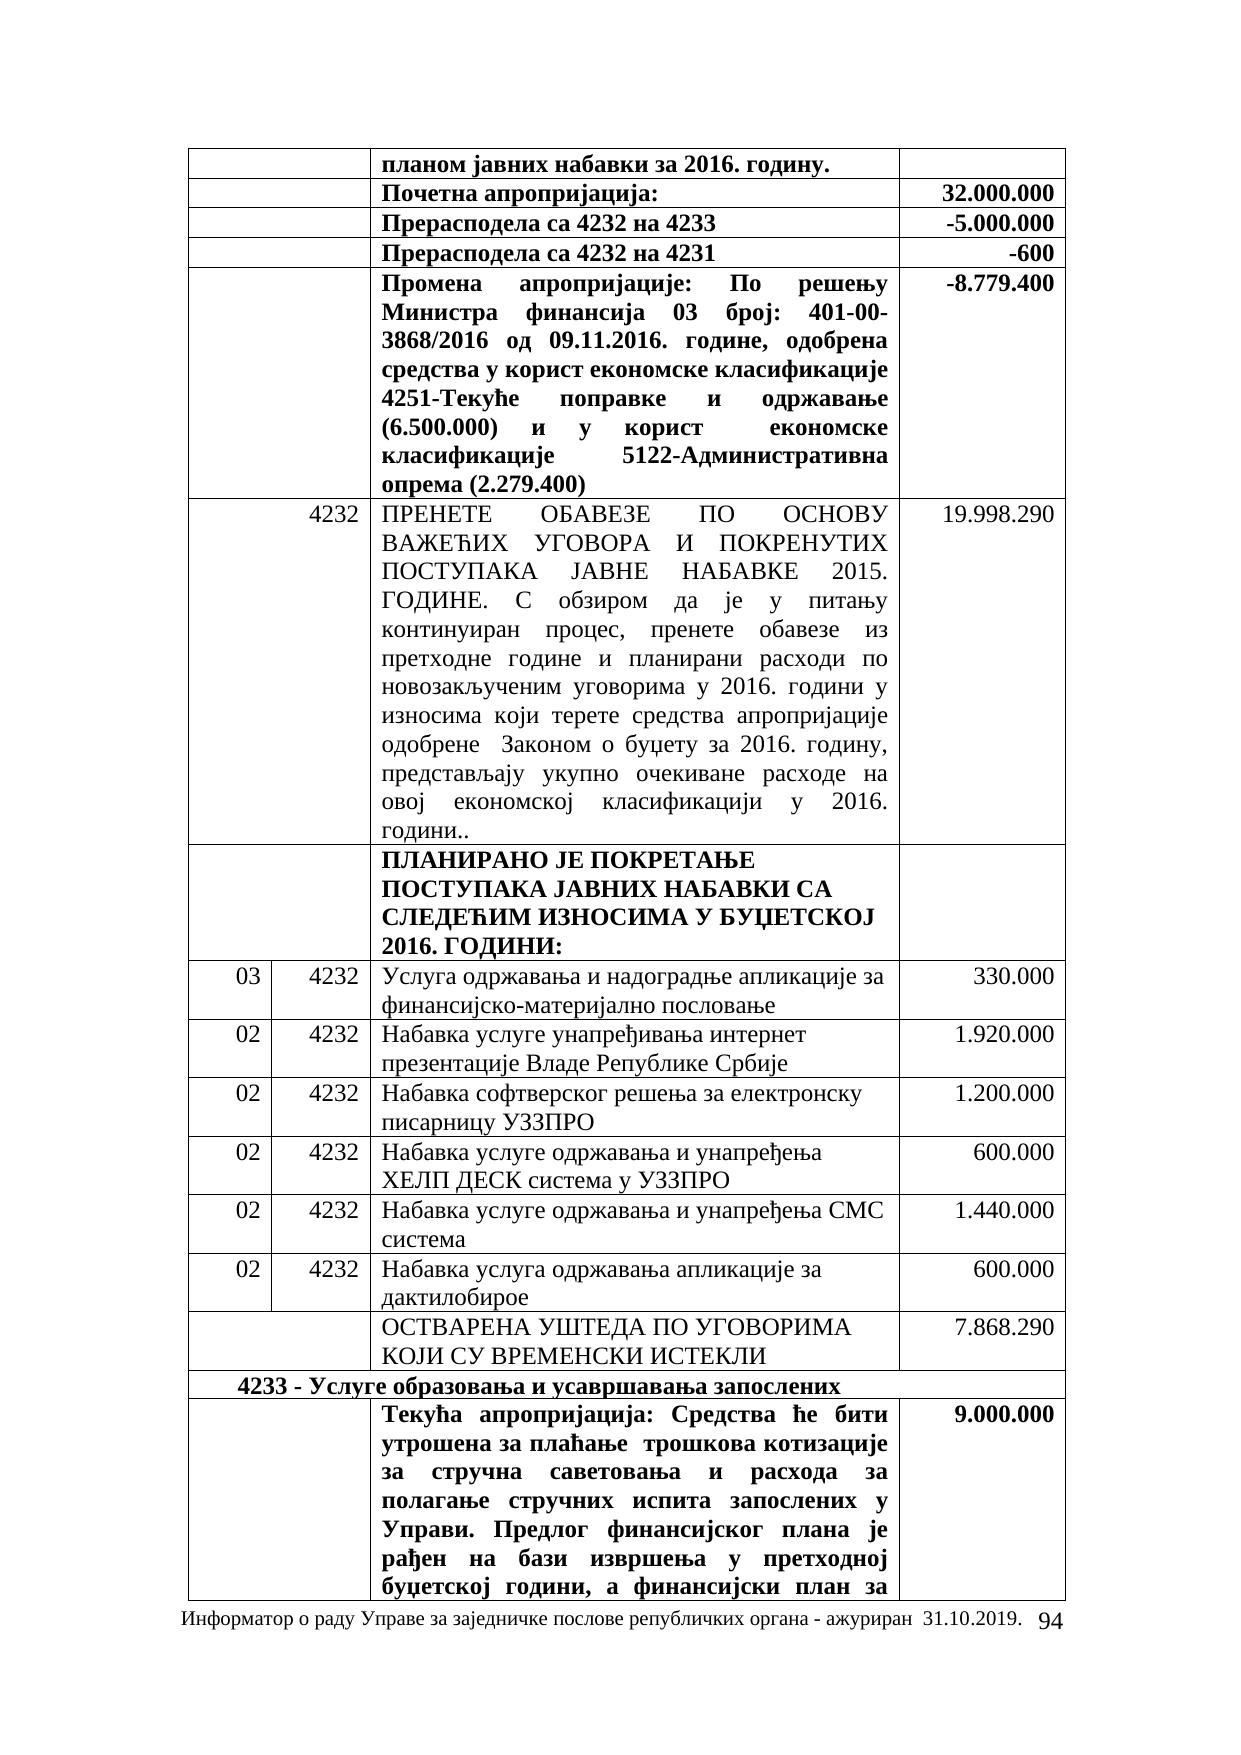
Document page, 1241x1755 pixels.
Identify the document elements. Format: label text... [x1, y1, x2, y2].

table_cell -600 [900, 238, 1065, 267]
table_cell 1.920.000 [900, 1020, 1065, 1077]
table_cell Набавка услуге одржавања и унапређења ХЕЛП ДЕСК система у УЗЗПРО [371, 1137, 899, 1194]
table_cell Прерасподела са 4232 на 4233 [371, 208, 899, 237]
table_cell 4232 [272, 1195, 370, 1253]
table_cell -5.000.000 [900, 208, 1065, 237]
table_cell Набавка услуге одржавања и унапређења СМС система [371, 1195, 899, 1253]
table_cell 19.998.290 [900, 499, 1065, 844]
table_cell Прерасподела са 4232 на 4231 [371, 238, 899, 267]
table_cell 4232 [189, 499, 370, 844]
table_cell 4232 [272, 1137, 370, 1194]
table_cell [189, 845, 370, 960]
table_cell [189, 1399, 370, 1600]
table_cell 02 [189, 1254, 271, 1311]
table_cell 02 [189, 1137, 271, 1194]
table_cell ОСТВАРЕНА УШТЕДА ПО УГОВОРИМА КОЈИ СУ ВРЕМЕНСКИ ИСТЕКЛИ [371, 1312, 899, 1370]
table_cell [900, 149, 1065, 177]
table_cell 32.000.000 [900, 179, 1065, 207]
table_cell Услуга одржавања и надоградње апликације за финансијско-материјално пословање [371, 961, 899, 1018]
table_cell 330.000 [900, 961, 1065, 1018]
table_cell планом јавних набавки за 2016. годину. [371, 149, 899, 177]
table_cell 4232 [272, 1078, 370, 1136]
table_cell ПРЕНЕТЕ ОБАВЕЗЕ ПО ОСНОВУ ВАЖЕЋИХ УГОВОРА И ПОКРЕНУТИХ ПОСТУПАКА ЈАВНЕ НАБАВКЕ 2015. ГОДИНЕ. С обзиром да је у питању континуиран процес, пренете обавезе из претходне године и планирани расходи по новозакљученим уговорима у 2016. години у износима који терете средства апропријације одобрене Законом о буџету за 2016. годину, представљају укупно очекиване расходе на овој економској класификацији у 2016. години.. [371, 499, 899, 844]
table_cell 03 [189, 961, 271, 1018]
table_cell 4232 [272, 1020, 370, 1077]
table_cell Набавка услуге унапређивања интернет презентације Владе Републике Србије [371, 1020, 899, 1077]
table_cell [189, 149, 370, 177]
table_cell ПЛАНИРАНО ЈЕ ПОКРЕТАЊЕ ПОСТУПАКА ЈАВНИХ НАБАВКИ СА СЛЕДЕЋИМ ИЗНОСИМА У БУЏЕТСКОЈ 2016. ГОДИНИ: [371, 845, 899, 960]
table_cell Набавка услуга одржавања апликације за дактилобирое [371, 1254, 899, 1311]
table_cell -8.779.400 [900, 268, 1065, 498]
table_cell [189, 268, 370, 498]
table_cell 600.000 [900, 1137, 1065, 1194]
table_cell [189, 1312, 370, 1370]
table_cell 4232 [272, 961, 370, 1018]
table_cell 02 [189, 1078, 271, 1136]
table_cell [189, 238, 370, 267]
table_cell 9.000.000 [900, 1399, 1065, 1600]
table_cell 1.440.000 [900, 1195, 1065, 1253]
table_cell 02 [189, 1020, 271, 1077]
table_cell [900, 845, 1065, 960]
table_cell Набавка софтверског решења за електронску писарницу УЗЗПРО [371, 1078, 899, 1136]
table_cell [189, 208, 370, 237]
table_cell 1.200.000 [900, 1078, 1065, 1136]
table_cell Промена апропријације: По решењу Министра финансија 03 број: 401-00-3868/2016 од 09.11.2016. године, одобрена средства у корист економске класификације 4251-Текуће поправке и одржавање (6.500.000) и у корист економске класификације 5122-Административна опрема (2.279.400) [371, 268, 899, 498]
table_cell 02 [189, 1195, 271, 1253]
table_cell 7.868.290 [900, 1312, 1065, 1370]
table_cell Текућа апропријација: Средства ће бити утрошена за плаћање трошкова котизације за стручна саветовања и расхода за полагање стручних испита запослених у Управи. Предлог финансијског плана је рађен на бази извршења у претходној буџетској години, а финансијски план за [371, 1399, 899, 1600]
table_cell Почетна апропријација: [371, 179, 899, 207]
table_cell 4232 [272, 1254, 370, 1311]
table_cell [189, 179, 370, 207]
table_cell 600.000 [900, 1254, 1065, 1311]
table_cell 4233 - Услуге образовања и усавршавања запослених [189, 1371, 1065, 1398]
